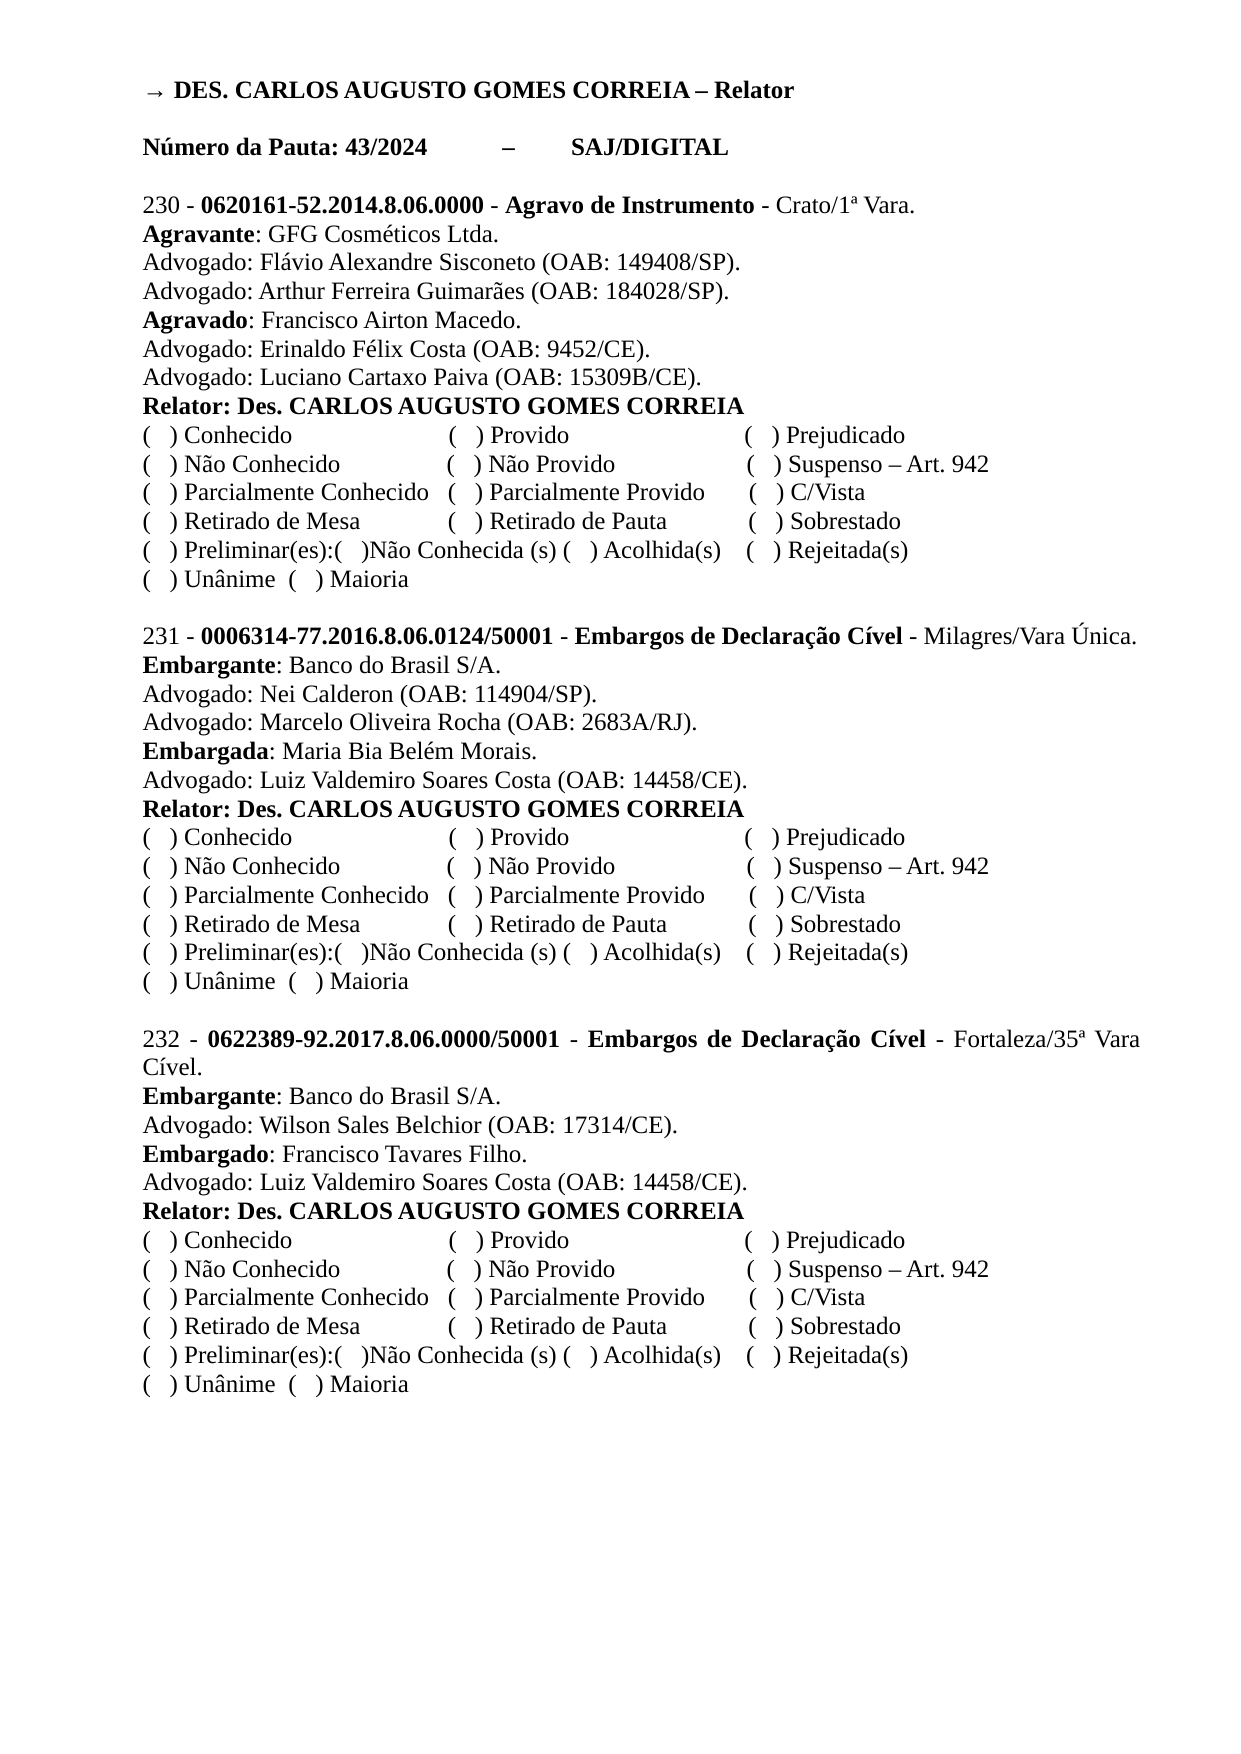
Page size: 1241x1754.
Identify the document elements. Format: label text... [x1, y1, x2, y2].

text 232 - 0622389-92.2017.8.06.0000/50001 - Embargos de Declaração Cível - Fortaleza/35ª Vara Cível. [142, 1024, 1141, 1081]
text ( ) Unânime ( ) Maioria [142, 1369, 1158, 1397]
text ( ) Preliminar(es):( )Não Conhecida (s) ( ) Acolhida(s) ( ) Rejeitada(s) [142, 937, 1158, 966]
text Advogado: Luiz Valdemiro Soares Costa (OAB: 14458/CE). [142, 765, 1141, 794]
text ( ) Parcialmente Conhecido ( ) Parcialmente Provido ( ) C/Vista [142, 1282, 1158, 1311]
text 230 - 0620161-52.2014.8.06.0000 - Agravo de Instrumento - Crato/1ª Vara. [142, 190, 1141, 219]
text Embargada: Maria Bia Belém Morais. [142, 736, 1141, 765]
text Número da Pauta: 43/2024 – SAJ/DIGITAL [142, 132, 1141, 161]
text ( ) Unânime ( ) Maioria [142, 966, 1158, 995]
text ( ) Parcialmente Conhecido ( ) Parcialmente Provido ( ) C/Vista [142, 880, 1158, 909]
text Agravado: Francisco Airton Macedo. [142, 305, 1141, 334]
text Advogado: Luciano Cartaxo Paiva (OAB: 15309B/CE). [142, 362, 1141, 391]
text → DES. CARLOS AUGUSTO GOMES CORREIA – Relator [142, 75, 1141, 104]
text Advogado: Wilson Sales Belchior (OAB: 17314/CE). [142, 1110, 1141, 1139]
text ( ) Retirado de Mesa ( ) Retirado de Pauta ( ) Sobrestado [142, 506, 1158, 535]
text ( ) Retirado de Mesa ( ) Retirado de Pauta ( ) Sobrestado [142, 909, 1158, 937]
text ( ) Parcialmente Conhecido ( ) Parcialmente Provido ( ) C/Vista [142, 477, 1158, 506]
text Advogado: Nei Calderon (OAB: 114904/SP). [142, 679, 1141, 707]
text ( ) Conhecido ( ) Provido ( ) Prejudicado [142, 1225, 1141, 1254]
text ( ) Conhecido ( ) Provido ( ) Prejudicado [142, 822, 1141, 851]
text ( ) Preliminar(es):( )Não Conhecida (s) ( ) Acolhida(s) ( ) Rejeitada(s) [142, 1340, 1158, 1369]
text ( ) Conhecido ( ) Provido ( ) Prejudicado [142, 420, 1141, 449]
text Embargado: Francisco Tavares Filho. [142, 1139, 1141, 1167]
text Agravante: GFG Cosméticos Ltda. [142, 219, 1141, 247]
text Advogado: Erinaldo Félix Costa (OAB: 9452/CE). [142, 334, 1141, 362]
text Advogado: Arthur Ferreira Guimarães (OAB: 184028/SP). [142, 276, 1141, 305]
text ( ) Não Conhecido ( ) Não Provido ( ) Suspenso – Art. 942 [142, 449, 1158, 477]
text Embargante: Banco do Brasil S/A. [142, 650, 1141, 679]
text Relator: Des. CARLOS AUGUSTO GOMES CORREIA [142, 1196, 1141, 1225]
text ( ) Preliminar(es):( )Não Conhecida (s) ( ) Acolhida(s) ( ) Rejeitada(s) [142, 535, 1158, 564]
text ( ) Não Conhecido ( ) Não Provido ( ) Suspenso – Art. 942 [142, 1254, 1158, 1282]
text ( ) Retirado de Mesa ( ) Retirado de Pauta ( ) Sobrestado [142, 1311, 1158, 1340]
text Embargante: Banco do Brasil S/A. [142, 1081, 1141, 1110]
text 231 - 0006314-77.2016.8.06.0124/50001 - Embargos de Declaração Cível - Milagres/Vara Única. [142, 621, 1141, 650]
text Relator: Des. CARLOS AUGUSTO GOMES CORREIA [142, 794, 1141, 822]
text Advogado: Luiz Valdemiro Soares Costa (OAB: 14458/CE). [142, 1167, 1141, 1196]
text Advogado: Marcelo Oliveira Rocha (OAB: 2683A/RJ). [142, 707, 1141, 736]
text ( ) Unânime ( ) Maioria [142, 564, 1158, 592]
text Advogado: Flávio Alexandre Sisconeto (OAB: 149408/SP). [142, 247, 1141, 276]
text Relator: Des. CARLOS AUGUSTO GOMES CORREIA [142, 391, 1141, 420]
text ( ) Não Conhecido ( ) Não Provido ( ) Suspenso – Art. 942 [142, 851, 1158, 880]
